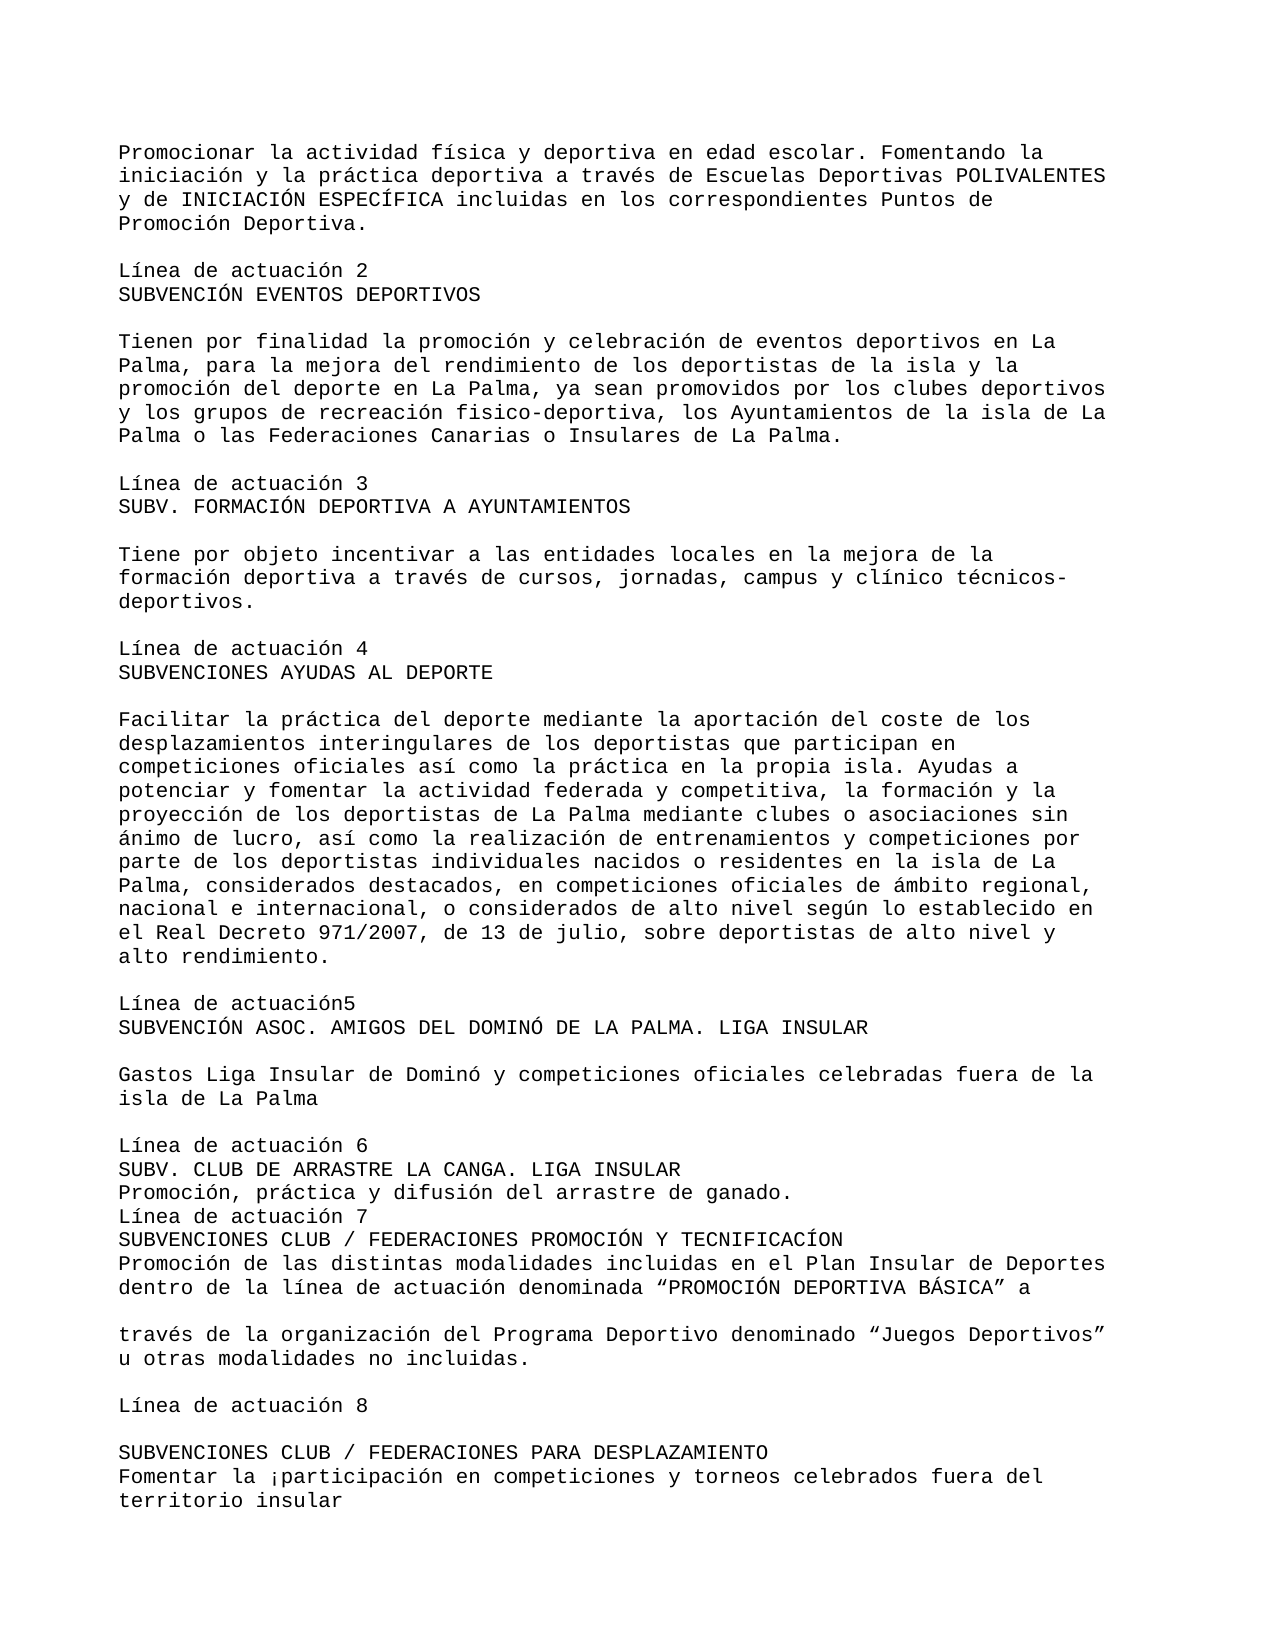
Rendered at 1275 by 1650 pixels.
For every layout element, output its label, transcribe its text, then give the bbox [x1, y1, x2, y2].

text Línea de actuación 7 [118, 1206, 1157, 1229]
text Promoción de las distintas modalidades incluidas en el Plan Insular de Deportes [118, 1253, 1157, 1277]
text Línea de actuación5 [118, 993, 1157, 1017]
text Línea de actuación 2 [118, 260, 1157, 284]
text parte de los deportistas individuales nacidos o residentes en la isla de La [118, 851, 1157, 875]
text través de la organización del Programa Deportivo denominado “Juegos Deportivos” [118, 1324, 1157, 1348]
text Facilitar la práctica del deporte mediante la aportación del coste de los [118, 709, 1157, 733]
text SUBVENCIÓN EVENTOS DEPORTIVOS [118, 284, 1157, 307]
text SUBVENCIONES CLUB / FEDERACIONES PARA DESPLAZAMIENTO [118, 1442, 1157, 1466]
text iniciación y la práctica deportiva a través de Escuelas Deportivas POLIVALENTES [118, 165, 1157, 189]
text Línea de actuación 3 [118, 473, 1157, 496]
text Promoción Deportiva. [118, 213, 1157, 236]
text territorio insular [118, 1489, 1157, 1513]
text dentro de la línea de actuación denominada “PROMOCIÓN DEPORTIVA BÁSICA” a [118, 1277, 1157, 1300]
text Línea de actuación 6 [118, 1135, 1157, 1158]
text Palma o las Federaciones Canarias o Insulares de La Palma. [118, 426, 1157, 449]
text Promocionar la actividad física y deportiva en edad escolar. Fomentando la [118, 142, 1157, 165]
text y los grupos de recreación fisico-deportiva, los Ayuntamientos de la isla de La [118, 402, 1157, 426]
text el Real Decreto 971/2007, de 13 de julio, sobre deportistas de alto nivel y [118, 922, 1157, 946]
text nacional e internacional, o considerados de alto nivel según lo establecido en [118, 898, 1157, 922]
text formación deportiva a través de cursos, jornadas, campus y clínico técnicos- [118, 567, 1157, 591]
text y de INICIACIÓN ESPECÍFICA incluidas en los correspondientes Puntos de [118, 189, 1157, 213]
text desplazamientos interingulares de los deportistas que participan en [118, 733, 1157, 757]
text Línea de actuación 8 [118, 1395, 1157, 1419]
text u otras modalidades no incluidas. [118, 1348, 1157, 1371]
text Promoción, práctica y difusión del arrastre de ganado. [118, 1182, 1157, 1206]
text ánimo de lucro, así como la realización de entrenamientos y competiciones por [118, 827, 1157, 851]
text SUBV. FORMACIÓN DEPORTIVA A AYUNTAMIENTOS [118, 496, 1157, 520]
text SUBVENCIONES CLUB / FEDERACIONES PROMOCIÓN Y TECNIFICACÍON [118, 1229, 1157, 1253]
text promoción del deporte en La Palma, ya sean promovidos por los clubes deportivos [118, 378, 1157, 402]
text Fomentar la ¡participación en competiciones y torneos celebrados fuera del [118, 1466, 1157, 1489]
text Palma, para la mejora del rendimiento de los deportistas de la isla y la [118, 354, 1157, 378]
text Tiene por objeto incentivar a las entidades locales en la mejora de la [118, 544, 1157, 567]
text SUBV. CLUB DE ARRASTRE LA CANGA. LIGA INSULAR [118, 1158, 1157, 1182]
text deportivos. [118, 591, 1157, 615]
text competiciones oficiales así como la práctica en la propia isla. Ayudas a [118, 757, 1157, 780]
text isla de La Palma [118, 1088, 1157, 1111]
text Línea de actuación 4 [118, 638, 1157, 662]
text alto rendimiento. [118, 946, 1157, 969]
text SUBVENCIÓN ASOC. AMIGOS DEL DOMINÓ DE LA PALMA. LIGA INSULAR [118, 1017, 1157, 1040]
text Tienen por finalidad la promoción y celebración de eventos deportivos en La [118, 331, 1157, 354]
text Gastos Liga Insular de Dominó y competiciones oficiales celebradas fuera de la [118, 1064, 1157, 1088]
text potenciar y fomentar la actividad federada y competitiva, la formación y la proyección de los deportistas de La Palma mediante clubes o asociaciones sin [118, 780, 1157, 827]
text SUBVENCIONES AYUDAS AL DEPORTE [118, 662, 1157, 686]
text Palma, considerados destacados, en competiciones oficiales de ámbito regional, [118, 875, 1157, 898]
